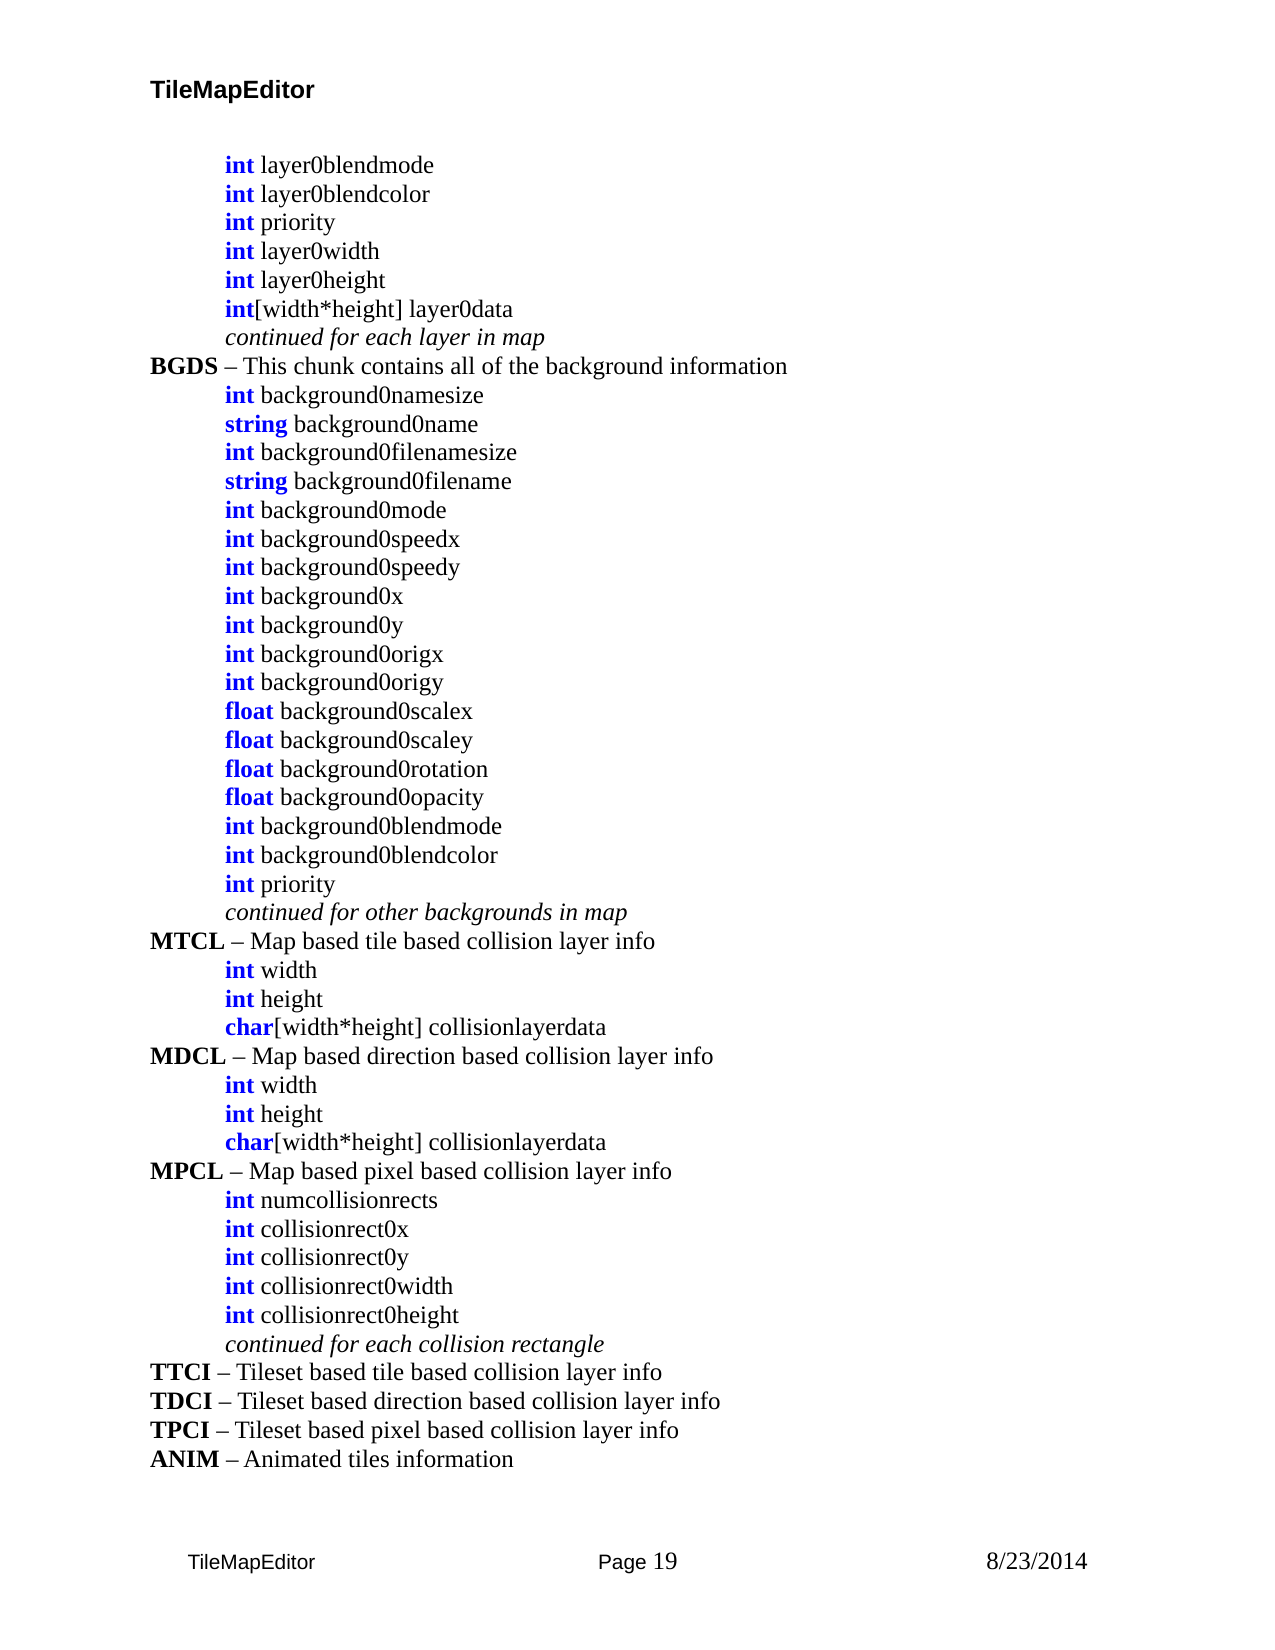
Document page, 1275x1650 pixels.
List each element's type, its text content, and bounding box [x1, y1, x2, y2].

text MDCL – Map based direction based collision layer info [150, 1041, 1125, 1070]
text float background0rotation [150, 754, 1125, 782]
text continued for each collision rectangle [150, 1329, 1125, 1357]
text BGDS – This chunk contains all of the background information [150, 351, 1125, 380]
text int height [150, 984, 1125, 1012]
text continued for other backgrounds in map [150, 897, 1125, 926]
text float background0scaley [150, 725, 1125, 754]
text TTCI – Tileset based tile based collision layer info [150, 1357, 1125, 1386]
text float background0opacity [150, 782, 1125, 811]
text int numcollisionrects [150, 1185, 1125, 1214]
text int width [150, 1070, 1125, 1099]
text int layer0width [150, 236, 1125, 265]
text int collisionrect0height [150, 1300, 1125, 1329]
text int collisionrect0y [150, 1242, 1125, 1271]
text continued for each layer in map [150, 322, 1125, 351]
text MTCL – Map based tile based collision layer info [150, 926, 1125, 955]
text int collisionrect0x [150, 1214, 1125, 1242]
text int background0mode [150, 495, 1125, 524]
text int width [150, 955, 1125, 984]
text string background0filename [150, 466, 1125, 495]
text int background0speedx [150, 524, 1125, 552]
text int background0namesize [150, 380, 1125, 409]
text string background0name [150, 409, 1125, 437]
text char[width*height] collisionlayerdata [150, 1127, 1125, 1156]
text int layer0height [150, 265, 1125, 294]
text int priority [150, 869, 1125, 897]
text int layer0blendmode [150, 150, 1125, 179]
text int background0x [150, 581, 1125, 610]
text TDCI – Tileset based direction based collision layer info [150, 1386, 1125, 1415]
text int background0origy [150, 667, 1125, 696]
text int background0y [150, 610, 1125, 639]
text int[width*height] layer0data [150, 294, 1125, 322]
text ANIM – Animated tiles information [150, 1444, 1125, 1472]
text int background0filenamesize [150, 437, 1125, 466]
text int background0origx [150, 639, 1125, 667]
text int height [150, 1099, 1125, 1127]
text int layer0blendcolor [150, 179, 1125, 207]
text MPCL – Map based pixel based collision layer info [150, 1156, 1125, 1185]
text int collisionrect0width [150, 1271, 1125, 1300]
text char[width*height] collisionlayerdata [150, 1012, 1125, 1041]
text int priority [150, 207, 1125, 236]
text int background0blendcolor [150, 840, 1125, 869]
text int background0speedy [150, 552, 1125, 581]
text int background0blendmode [150, 811, 1125, 840]
text TPCI – Tileset based pixel based collision layer info [150, 1415, 1125, 1444]
text float background0scalex [150, 696, 1125, 725]
